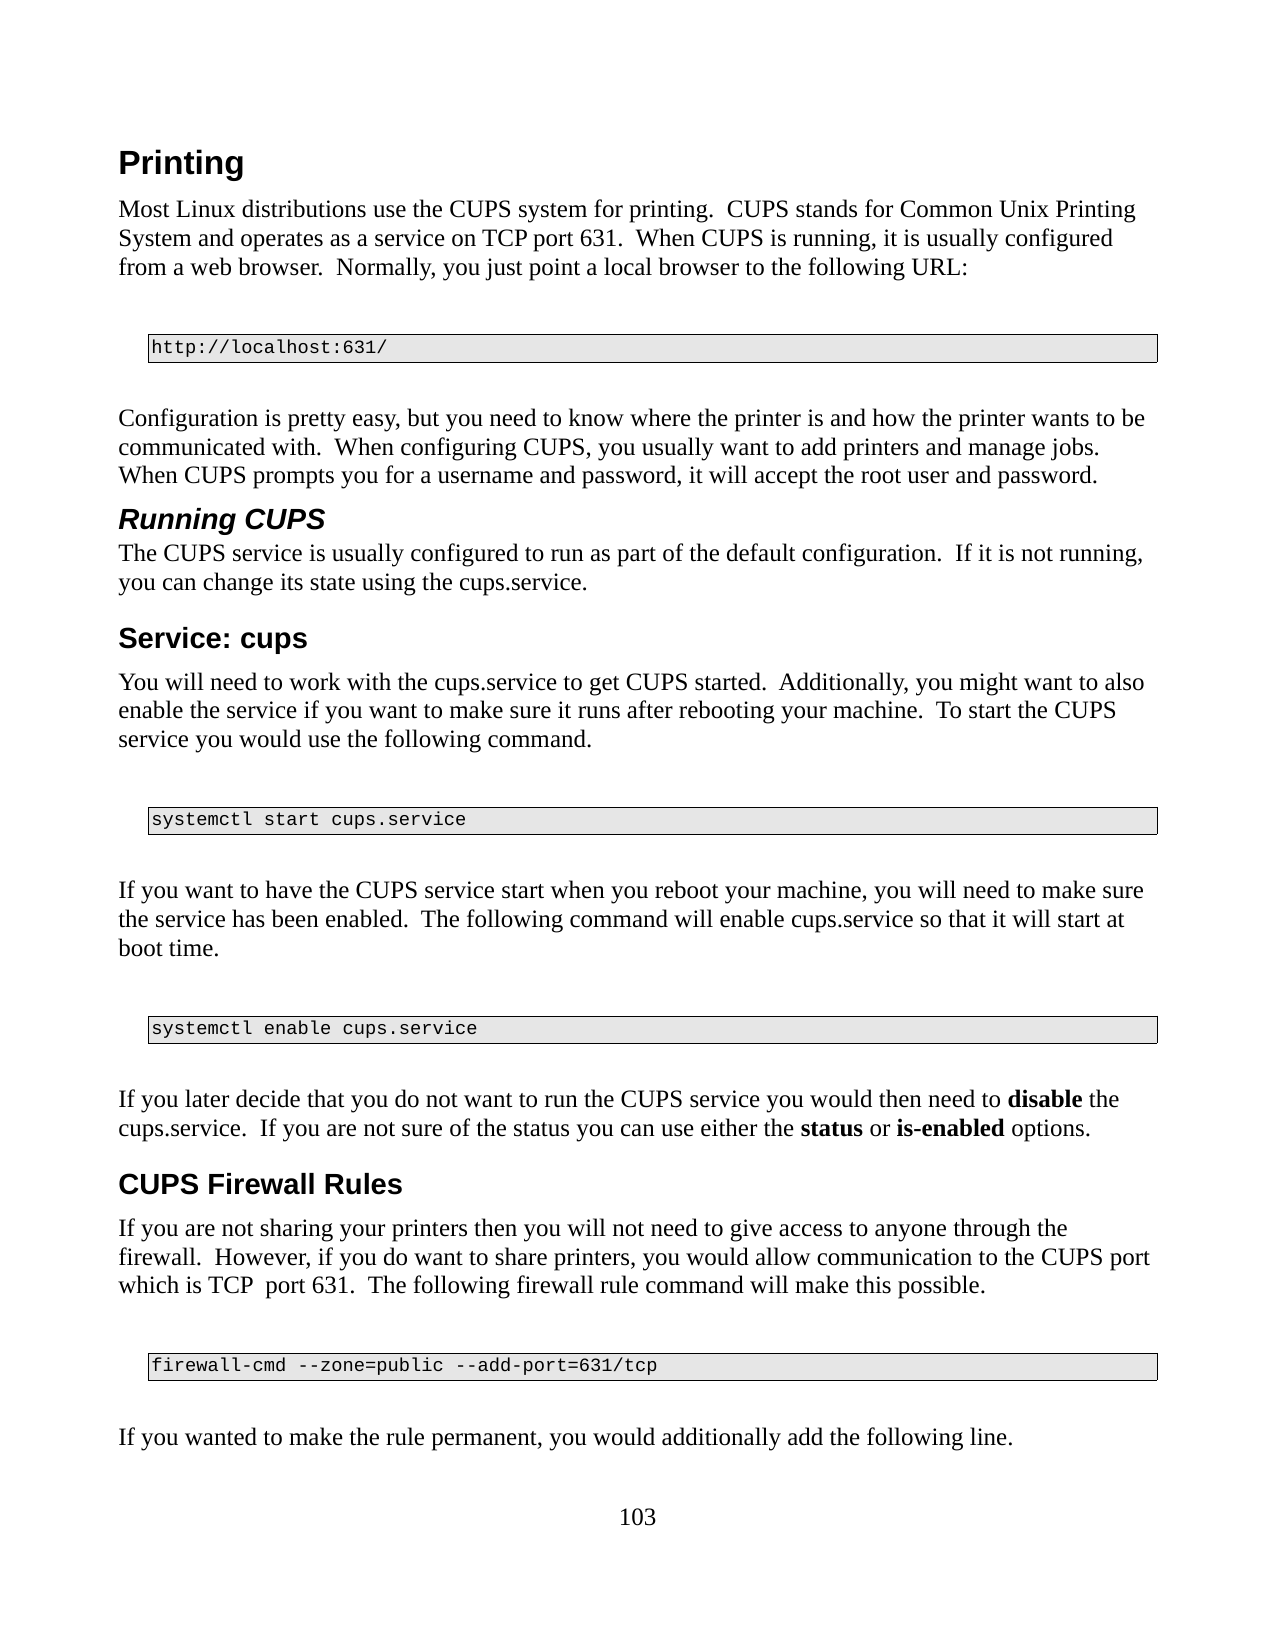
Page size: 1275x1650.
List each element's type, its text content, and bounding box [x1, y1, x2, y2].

text If you later decide that you do not want to run the CUPS service you would then need to disable the cups.service. If you are not sure of the status you can use either the status or is-enabled options. [118, 1084, 1157, 1142]
subtitle Running CUPS [118, 502, 1157, 535]
text If you want to have the CUPS service start when you reboot your machine, you will need to make sure the service has been enabled. The following command will enable cups.service so that it will start at boot time. [118, 876, 1157, 962]
subtitle CUPS Firewall Rules [118, 1167, 1157, 1200]
text If you are not sharing your printers then you will not need to give access to anyone through the firewall. However, if you do want to share printers, you would allow communication to the CUPS port which is TCP port 631. The following firewall rule command will make this possible. [118, 1213, 1157, 1299]
text Most Linux distributions use the CUPS system for printing. CUPS stands for Common Unix Printing System and operates as a service on TCP port 631. When CUPS is running, it is usually configured from a web browser. Normally, you just point a local browser to the following URL: [118, 194, 1157, 281]
subtitle Printing [118, 143, 1157, 182]
text Configuration is pretty easy, but you need to know where the printer is and how the printer wants to be communicated with. When configuring CUPS, you usually want to add printers and manage jobs. When CUPS prompts you for a username and password, it will accept the root user and password. [118, 403, 1157, 489]
text systemctl enable cups.service [149, 1017, 1157, 1043]
subtitle Service: cups [118, 621, 1157, 654]
text If you wanted to make the rule permanent, you would additionally add the following line. [118, 1422, 1157, 1450]
text http://localhost:631/ [149, 335, 1157, 362]
text The CUPS service is usually configured to run as part of the default configuration. If it is not running, you can change its state using the cups.service. [118, 538, 1157, 596]
text firewall-cmd --zone=public --add-port=631/tcp [149, 1354, 1157, 1380]
text systemctl start cups.service [149, 808, 1157, 834]
text You will need to work with the cups.service to get CUPS started. Additionally, you might want to also enable the service if you want to make sure it runs after rebooting your machine. To start the CUPS service you would use the following command. [118, 667, 1157, 753]
